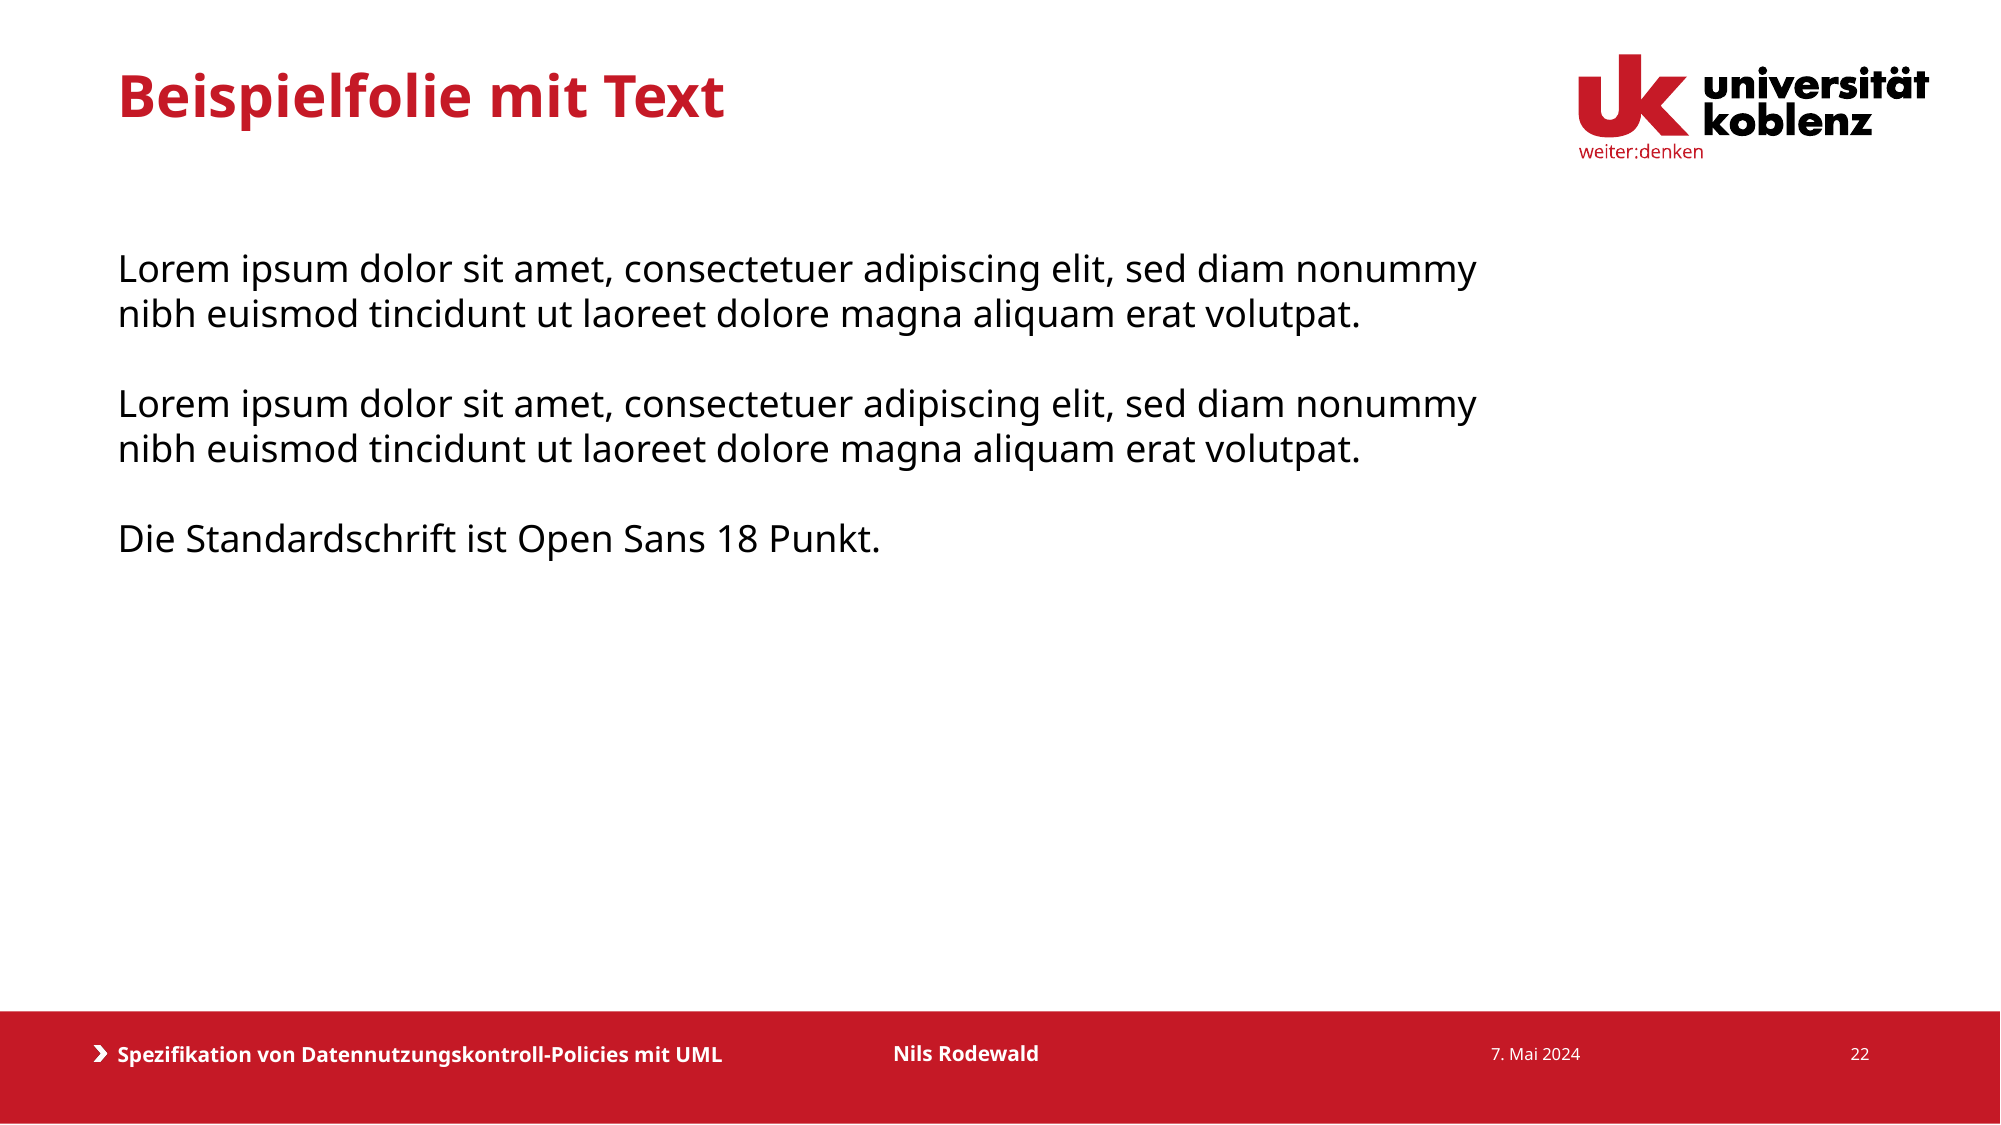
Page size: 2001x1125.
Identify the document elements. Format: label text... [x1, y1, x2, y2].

list Lorem ipsum dolor sit amet, consectetuer adipiscing elit, sed diam nonummy nibh euismod tincidunt ut laoreet dolore magna aliquam erat volutpat. Lorem ipsum dolor sit amet, consectetuer adipiscing elit, sed diam nonummy nibh euismod tincidunt ut laoreet dolore magna aliquam erat volutpat. Die Standardschrift ist Open Sans 18 Punkt. [102, 237, 1494, 917]
title Beispielfolie mit Text [102, 59, 1828, 238]
